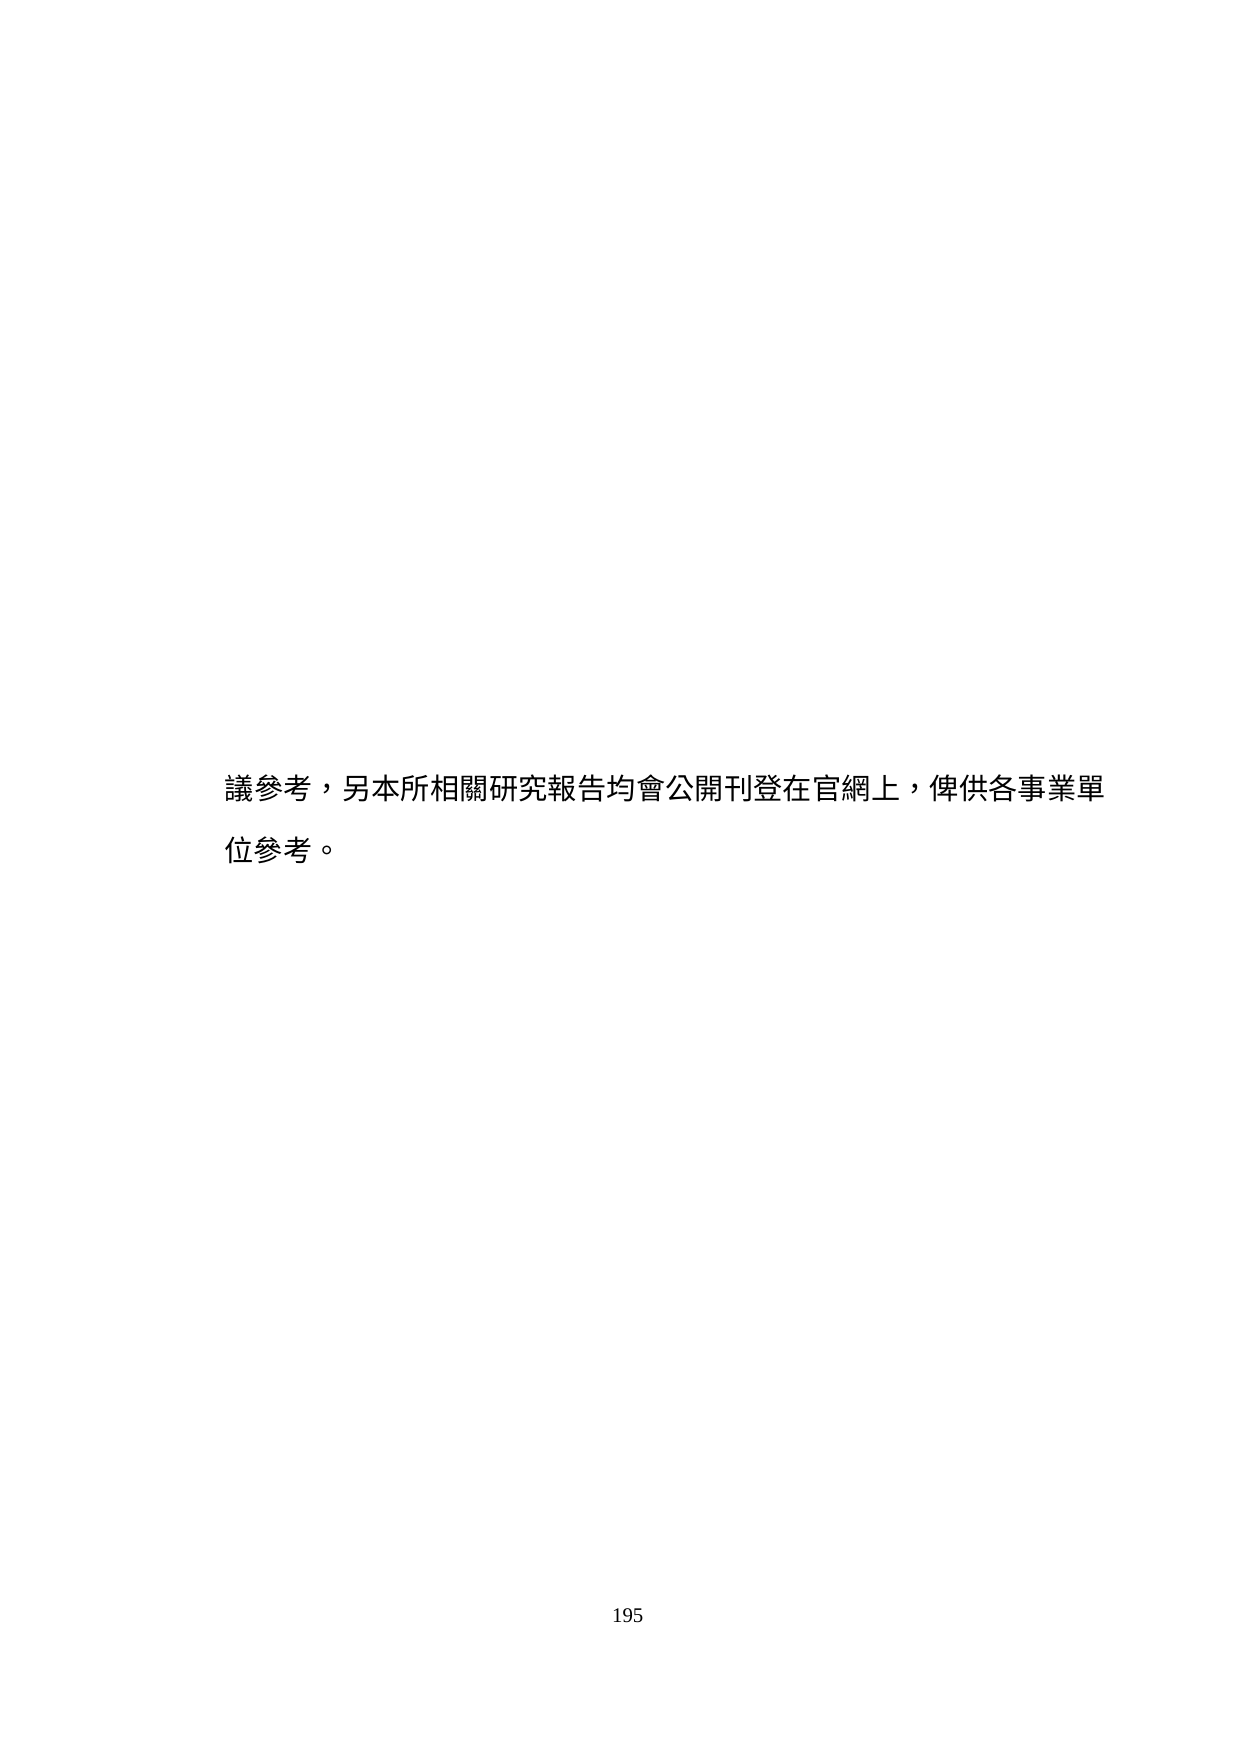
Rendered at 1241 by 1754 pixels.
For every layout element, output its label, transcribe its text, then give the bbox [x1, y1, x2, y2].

list 議參考，另本所相關研究報告均會公開刊登在官網上，俾供各事業單位參考。 [148, 745, 1107, 870]
